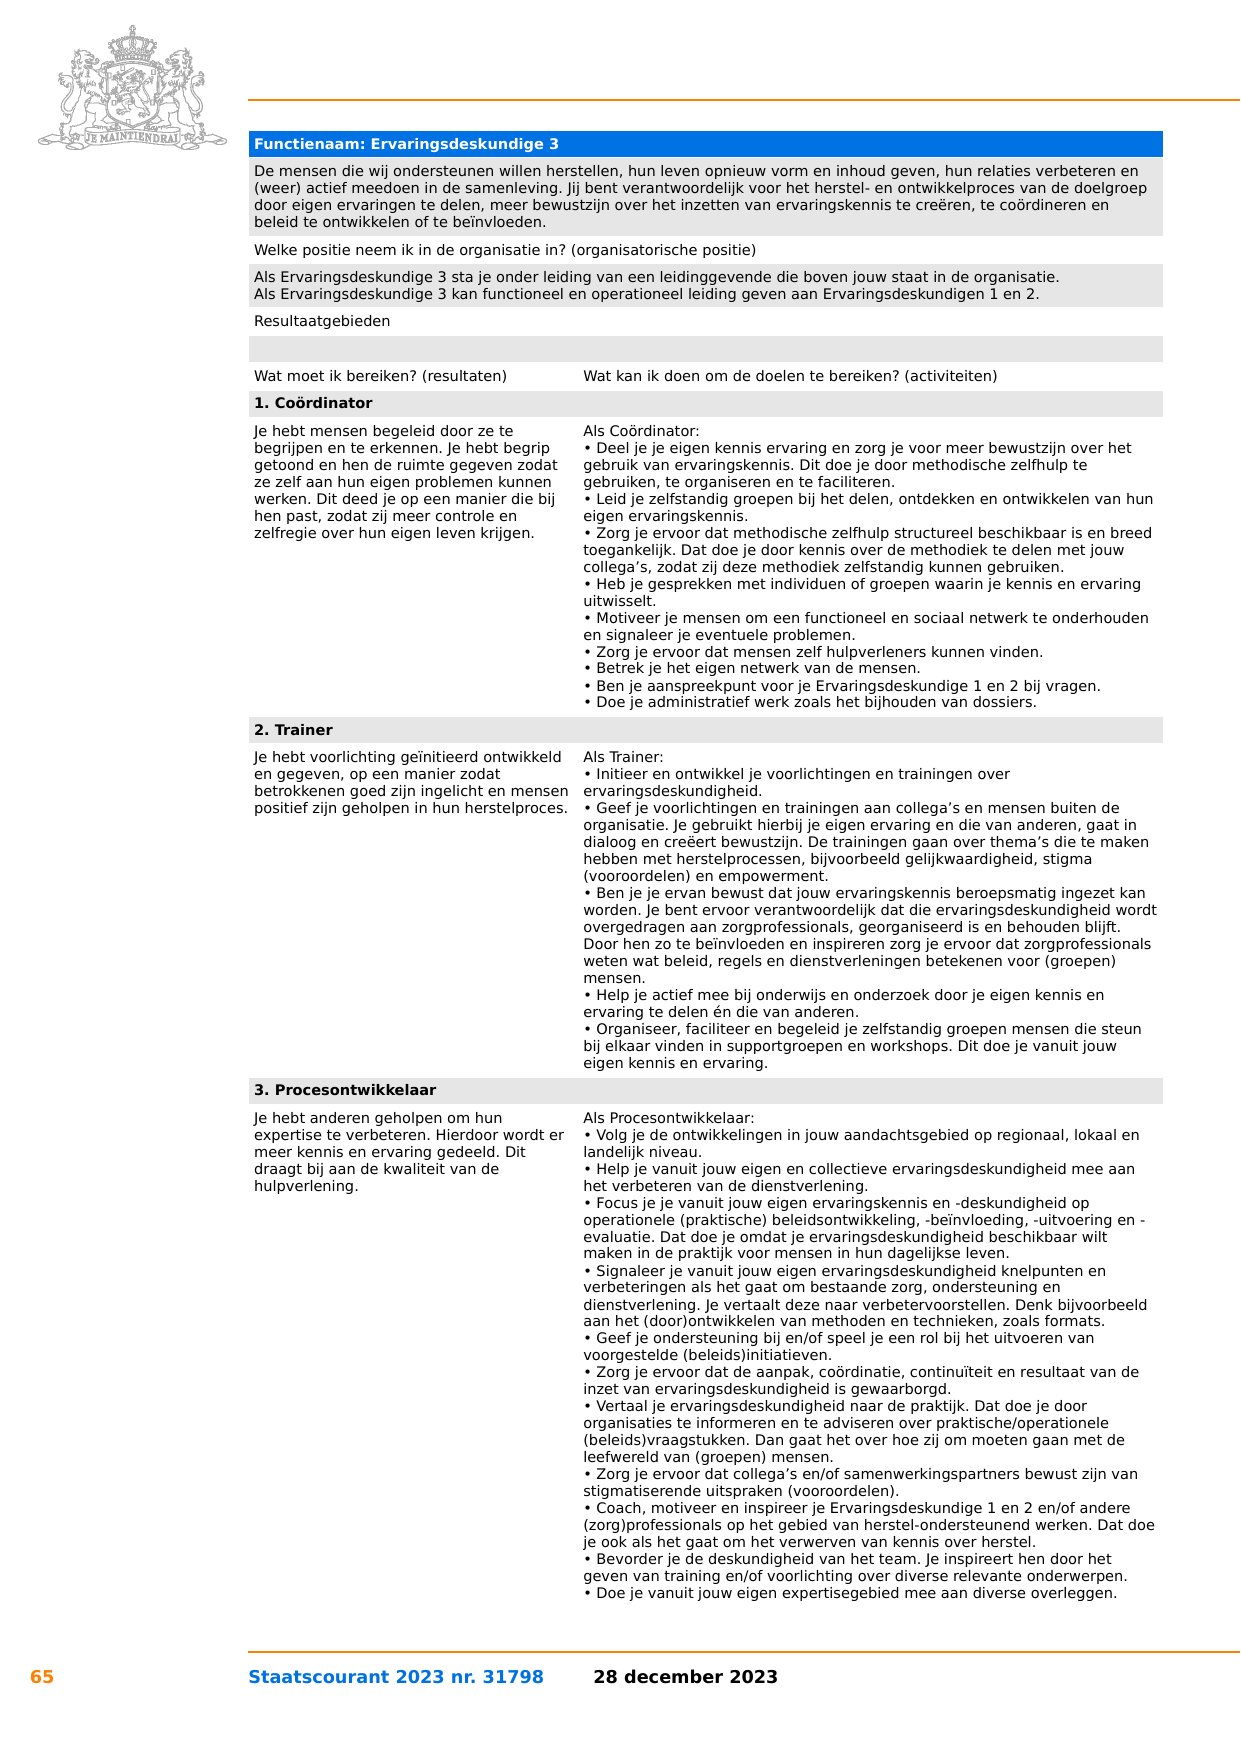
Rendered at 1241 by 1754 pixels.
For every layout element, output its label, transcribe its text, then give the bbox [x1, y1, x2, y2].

picture [38, 25, 227, 150]
table_cell 2. Trainer [249, 717, 1163, 743]
table_cell Als Coördinator: • Deel je je eigen kennis ervaring en zorg je voor meer bewustzijn over het gebruik van ervaringskennis. Dit doe je door methodische zelfhulp te gebruiken, te organiseren en te faciliteren. • Leid je zelfstandig groepen bij het delen, ontdekken en ontwikkelen van hun eigen ervaringskennis. • Zorg je ervoor dat methodische zelfhulp structureel beschikbaar is en breed toegankelijk. Dat doe je door kennis over de methodiek te delen met jouw collega’s, zodat zij deze methodiek zelfstandig kunnen gebruiken. • Heb je gesprekken met individuen of groepen waarin je kennis en ervaring uitwisselt. • Motiveer je mensen om een functioneel en sociaal netwerk te onderhouden en signaleer je eventuele problemen. • Zorg je ervoor dat mensen zelf hulpverleners kunnen vinden. • Betrek je het eigen netwerk van de mensen. • Ben je aanspreekpunt voor je Ervaringsdeskundige 1 en 2 bij vragen. • Doe je administratief werk zoals het bijhouden van dossiers. [578, 418, 1163, 716]
table_cell Als Procesontwikkelaar: • Volg je de ontwikkelingen in jouw aandachtsgebied op regionaal, lokaal en landelijk niveau. • Help je vanuit jouw eigen en collectieve ervaringsdeskundigheid mee aan het verbeteren van de dienstverlening. • Focus je je vanuit jouw eigen ervaringskennis en -deskundigheid op operationele (praktische) beleidsontwikkeling, -beïnvloeding, -uitvoering en -evaluatie. Dat doe je omdat je ervaringsdeskundigheid beschikbaar wilt maken in de praktijk voor mensen in hun dagelijkse leven. • Signaleer je vanuit jouw eigen ervaringsdeskundigheid knelpunten en verbeteringen als het gaat om bestaande zorg, ondersteuning en dienstverlening. Je vertaalt deze naar verbetervoorstellen. Denk bijvoorbeeld aan het (door)ontwikkelen van methoden en technieken, zoals formats. • Geef je ondersteuning bij en/of speel je een rol bij het uitvoeren van voorgestelde (beleids)initiatieven. • Zorg je ervoor dat de aanpak, coördinatie, continuïteit en resultaat van de inzet van ervaringsdeskundigheid is gewaarborgd. • Vertaal je ervaringsdeskundigheid naar de praktijk. Dat doe je door organisaties te informeren en te adviseren over praktische/operationele (beleids)vraagstukken. Dan gaat het over hoe zij om moeten gaan met de leefwereld van (groepen) mensen. • Zorg je ervoor dat collega’s en/of samenwerkingspartners bewust zijn van stigmatiserende uitspraken (vooroordelen). • Coach, motiveer en inspireer je Ervaringsdeskundige 1 en 2 en/of andere (zorg)professionals op het gebied van herstel-ondersteunend werken. Dat doe je ook als het gaat om het verwerven van kennis over herstel. • Bevorder je de deskundigheid van het team. Je inspireert hen door het geven van training en/of voorlichting over diverse relevante onderwerpen. • Doe je vanuit jouw eigen expertisegebied mee aan diverse overleggen. [578, 1105, 1163, 1607]
table_cell 1. Coördinator [249, 391, 1163, 417]
table_cell Je hebt anderen geholpen om hun expertise te verbeteren. Hierdoor wordt er meer kennis en ervaring gedeeld. Dit draagt bij aan de kwaliteit van de hulpverlening. [249, 1105, 577, 1607]
table_cell [249, 336, 1163, 362]
table_cell De mensen die wij ondersteunen willen herstellen, hun leven opnieuw vorm en inhoud geven, hun relaties verbeteren en (weer) actief meedoen in de samenleving. Jij bent verantwoordelijk voor het herstel- en ontwikkelproces van de doelgroep door eigen ervaringen te delen, meer bewustzijn over het inzetten van ervaringskennis te creëren, te coördineren en beleid te ontwikkelen of te beïnvloeden. [249, 158, 1163, 236]
table_cell Je hebt mensen begeleid door ze te begrijpen en te erkennen. Je hebt begrip getoond en hen de ruimte gegeven zodat ze zelf aan hun eigen problemen kunnen werken. Dit deed je op een manier die bij hen past, zodat zij meer controle en zelfregie over hun eigen leven krijgen. [249, 418, 577, 716]
table_cell Wat moet ik bereiken? (resultaten) [249, 363, 577, 389]
table_header Functienaam: Ervaringsdeskundige 3 [249, 131, 1163, 157]
table_cell Wat kan ik doen om de doelen te bereiken? (activiteiten) [578, 363, 1163, 389]
table_cell 3. Procesontwikkelaar [249, 1078, 1163, 1104]
table_cell Welke positie neem ik in de organisatie in? (organisatorische positie) [249, 237, 1163, 263]
table_cell Als Ervaringsdeskundige 3 sta je onder leiding van een leidinggevende die boven jouw staat in de organisatie. Als Ervaringsdeskundige 3 kan functioneel en operationeel leiding geven aan Ervaringsdeskundigen 1 en 2. [249, 264, 1163, 307]
table_cell Je hebt voorlichting geïnitieerd ontwikkeld en gegeven, op een manier zodat betrokkenen goed zijn ingelicht en mensen positief zijn geholpen in hun herstelproces. [249, 745, 577, 1076]
table_cell Als Trainer: • Initieer en ontwikkel je voorlichtingen en trainingen over ervaringsdeskundigheid. • Geef je voorlichtingen en trainingen aan collega’s en mensen buiten de organisatie. Je gebruikt hierbij je eigen ervaring en die van anderen, gaat in dialoog en creëert bewustzijn. De trainingen gaan over thema’s die te maken hebben met herstelprocessen, bijvoorbeeld gelijkwaardigheid, stigma (vooroordelen) en empowerment. • Ben je je ervan bewust dat jouw ervaringskennis beroepsmatig ingezet kan worden. Je bent ervoor verantwoordelijk dat die ervaringsdeskundigheid wordt overgedragen aan zorgprofessionals, georganiseerd is en behouden blijft. Door hen zo te beïnvloeden en inspireren zorg je ervoor dat zorgprofessionals weten wat beleid, regels en dienstverleningen betekenen voor (groepen) mensen. • Help je actief mee bij onderwijs en onderzoek door je eigen kennis en ervaring te delen én die van anderen. • Organiseer, faciliteer en begeleid je zelfstandig groepen mensen die steun bij elkaar vinden in supportgroepen en workshops. Dit doe je vanuit jouw eigen kennis en ervaring. [578, 745, 1163, 1076]
table_cell Resultaatgebieden [249, 309, 1163, 335]
